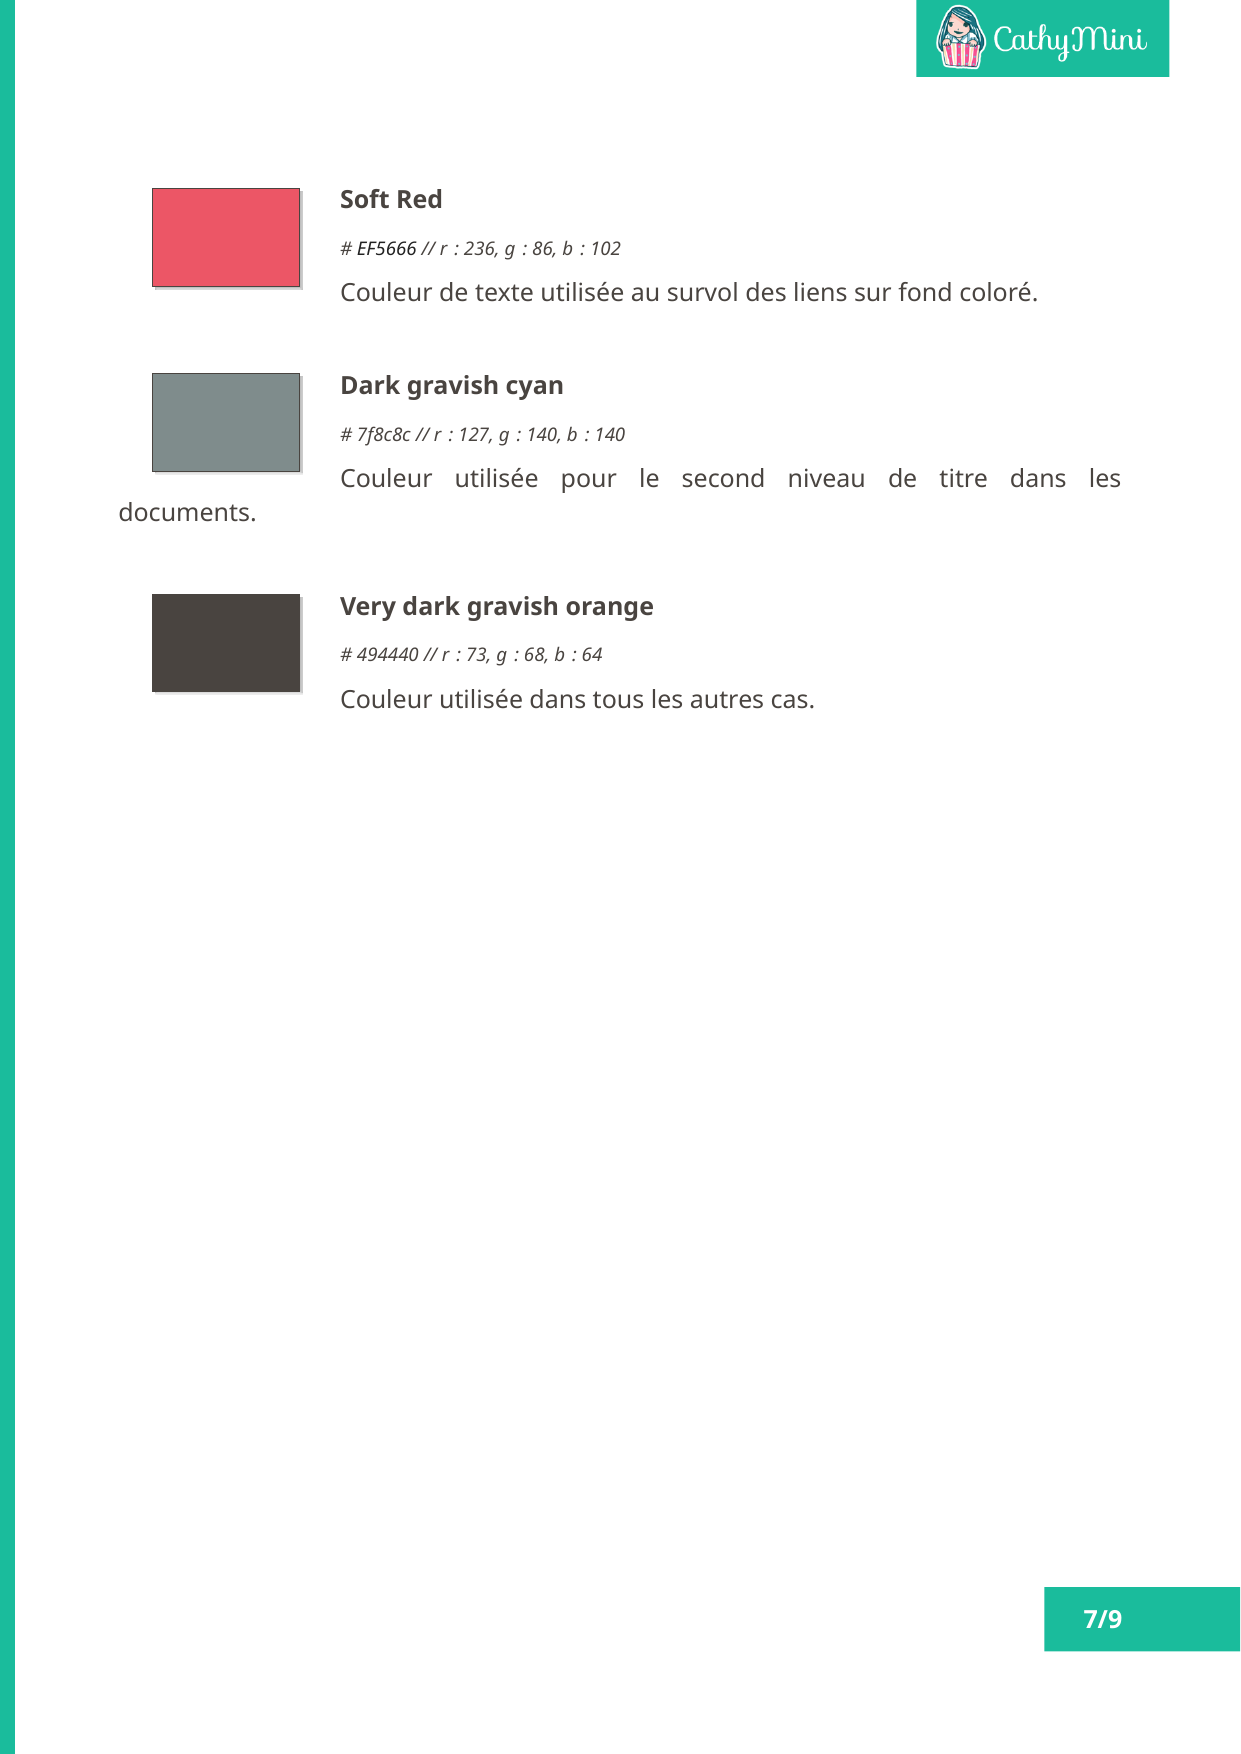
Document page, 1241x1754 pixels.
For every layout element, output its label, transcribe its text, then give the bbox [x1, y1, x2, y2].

text Soft Red [118, 182, 1122, 216]
text # 494440 // r : 73, g : 68, b : 64 [303, 635, 1122, 669]
text Couleur utilisée pour le second niveau de titre dans les documents. [118, 461, 1122, 529]
text Couleur utilisée dans tous les autres cas. [118, 681, 1122, 715]
text [118, 414, 152, 448]
text Very dark gravish orange [118, 588, 1122, 622]
text Couleur de texte utilisée au survol des liens sur fond coloré. [118, 275, 1122, 309]
picture [929, 0, 1156, 73]
text Dark gravish cyan [118, 368, 1122, 402]
text [118, 228, 152, 262]
text # 7f8c8c // r : 127, g : 140, b : 140 [303, 414, 1122, 448]
text [118, 635, 152, 669]
text # EF5666 // r : 236, g : 86, b : 102 [303, 228, 1122, 262]
